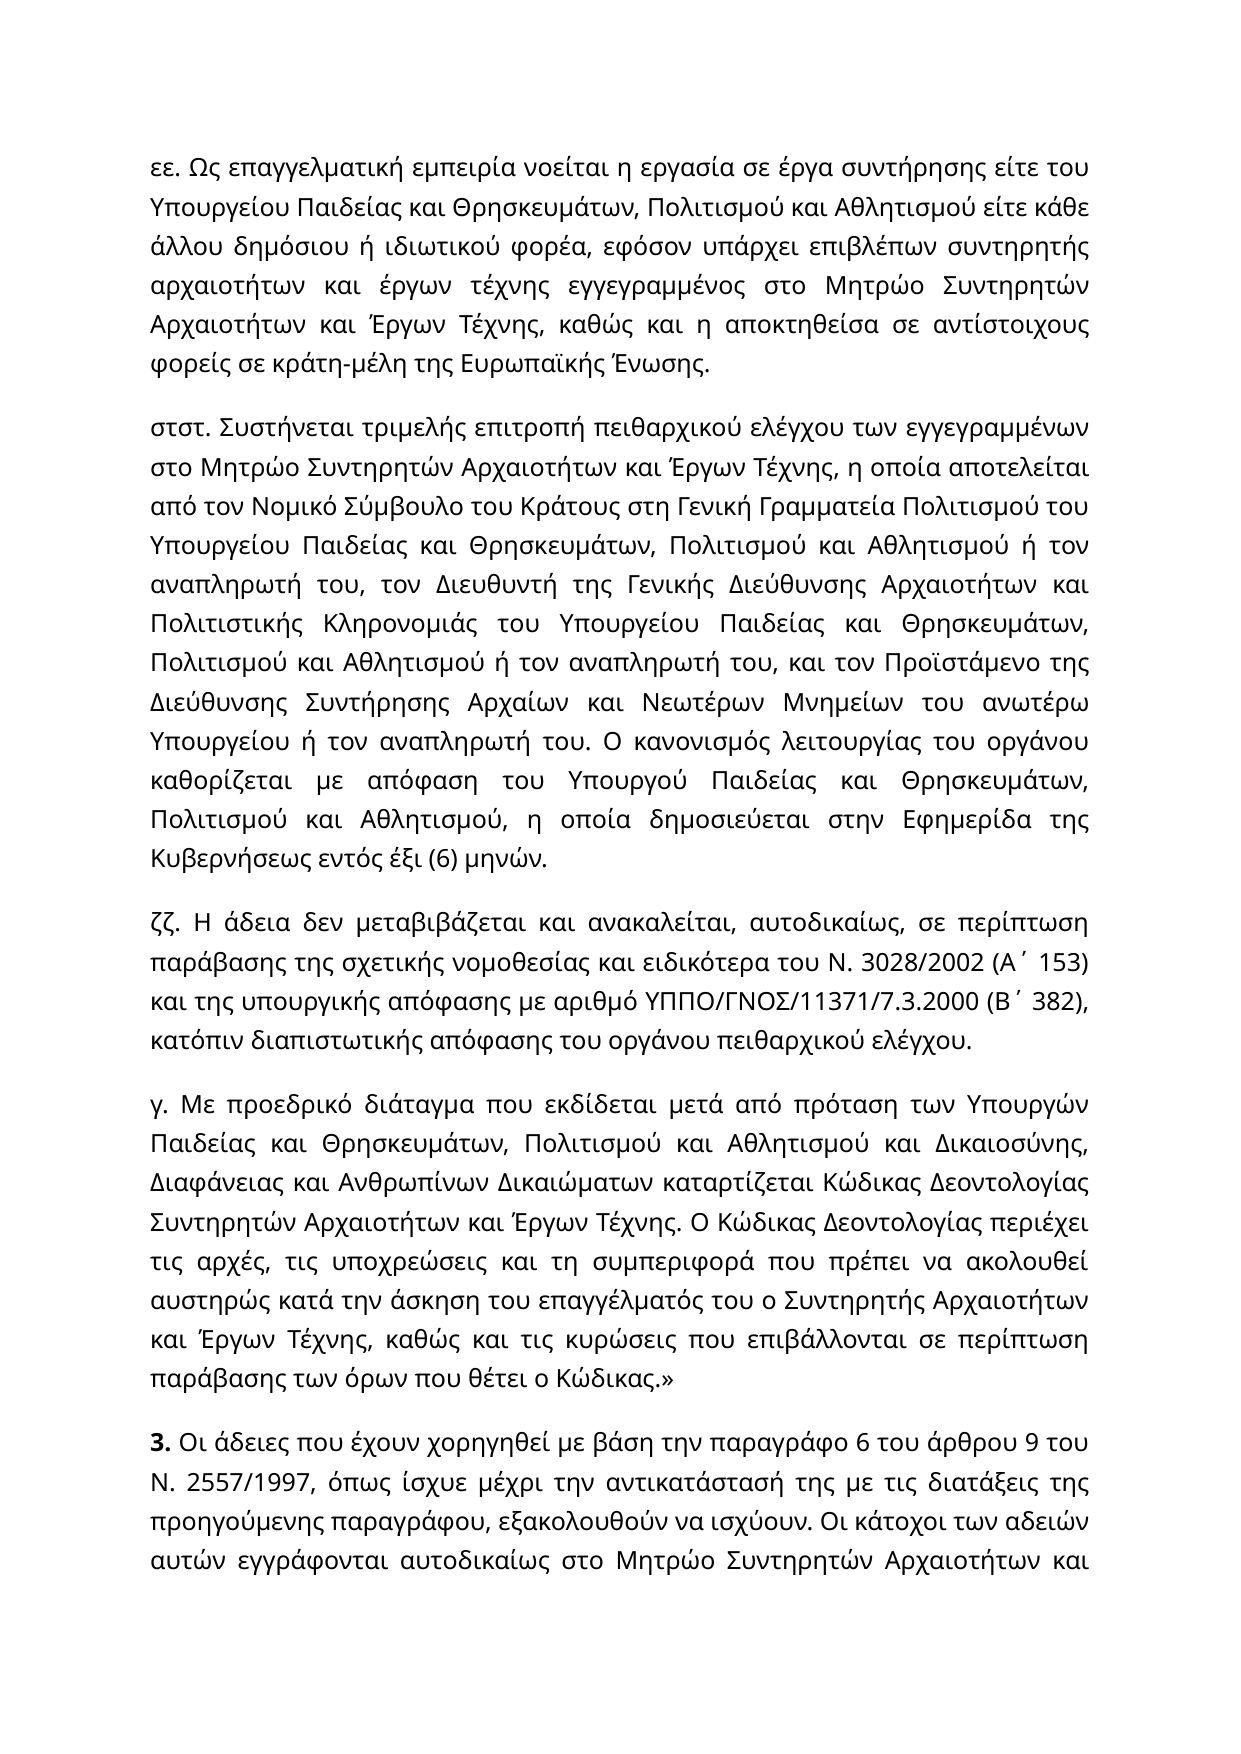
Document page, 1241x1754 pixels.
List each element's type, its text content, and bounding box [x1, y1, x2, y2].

text εε. Ως επαγγελματική εμπειρία νοείται η εργασία σε έργα συντήρησης είτε του Υπουργείου Παιδείας και Θρησκευμάτων, Πολιτισμού και Αθλητισμού είτε κάθε άλλου δημόσιου ή ιδιωτικού φορέα, εφόσον υπάρχει επιβλέπων συντηρητής αρχαιοτήτων και έργων τέχνης εγγεγραμμένος στο Μητρώο Συντηρητών Αρχαιοτήτων και Έργων Τέχνης, καθώς και η αποκτηθείσα σε αντίστοιχους φορείς σε κράτη-μέλη της Ευρωπαϊκής Ένωσης. [150, 150, 1090, 380]
text γ. Με προεδρικό διάταγμα που εκδίδεται μετά από πρόταση των Υπουργών Παιδείας και Θρησκευμάτων, Πολιτισμού και Αθλητισμού και Δικαιοσύνης, Διαφάνειας και Ανθρωπίνων Δικαιώματων καταρτίζεται Κώδικας Δεοντολογίας Συντηρητών Αρχαιοτήτων και Έργων Τέχνης. Ο Κώδικας Δεοντολογίας περιέχει τις αρχές, τις υποχρεώσεις και τη συμπεριφορά που πρέπει να ακολουθεί αυστηρώς κατά την άσκηση του επαγγέλματός του ο Συντηρητής Αρχαιοτήτων και Έργων Τέχνης, καθώς και τις κυρώσεις που επιβάλλονται σε περίπτωση παράβασης των όρων που θέτει ο Κώδικας.» [150, 1087, 1090, 1395]
text 3. Οι άδειες που έχουν χορηγηθεί με βάση την παραγράφο 6 του άρθρου 9 του Ν. 2557/1997, όπως ίσχυε μέχρι την αντικατάστασή της με τις διατάξεις της προηγούμενης παραγράφου, εξακολουθούν να ισχύουν. Οι κάτοχοι των αδειών αυτών εγγράφονται αυτοδικαίως στο Μητρώο Συντηρητών Αρχαιοτήτων και [150, 1425, 1090, 1577]
text στστ. Συστήνεται τριμελής επιτροπή πειθαρχικού ελέγχου των εγγεγραμμένων στο Μητρώο Συντηρητών Αρχαιοτήτων και Έργων Τέχνης, η οποία αποτελείται από τον Νομικό Σύμβουλο του Κράτους στη Γενική Γραμματεία Πολιτισμού του Υπουργείου Παιδείας και Θρησκευμάτων, Πολιτισμού και Αθλητισμού ή τον αναπληρωτή του, τον Διευθυντή της Γενικής Διεύθυνσης Αρχαιοτήτων και Πολιτιστικής Κληρονομιάς του Υπουργείου Παιδείας και Θρησκευμάτων, Πολιτισμού και Αθλητισμού ή τον αναπληρωτή του, και τον Προϊστάμενο της Διεύθυνσης Συντήρησης Αρχαίων και Νεωτέρων Μνημείων του ανωτέρω Υπουργείου ή τον αναπληρωτή του. Ο κανονισμός λειτουργίας του οργάνου καθορίζεται με απόφαση του Υπουργού Παιδείας και Θρησκευμάτων, Πολιτισμού και Αθλητισμού, η οποία δημοσιεύεται στην Εφημερίδα της Κυβερνήσεως εντός έξι (6) μηνών. [150, 410, 1090, 875]
text ζζ. Η άδεια δεν μεταβιβάζεται και ανακαλείται, αυτοδικαίως, σε περίπτωση παράβασης της σχετικής νομοθεσίας και ειδικότερα του Ν. 3028/2002 (Α΄ 153) και της υπουργικής απόφασης με αριθμό ΥΠΠΟ/ΓΝΟΣ/11371/7.3.2000 (Β΄ 382), κατόπιν διαπιστωτικής απόφασης του οργάνου πειθαρχικού ελέγχου. [150, 905, 1090, 1057]
